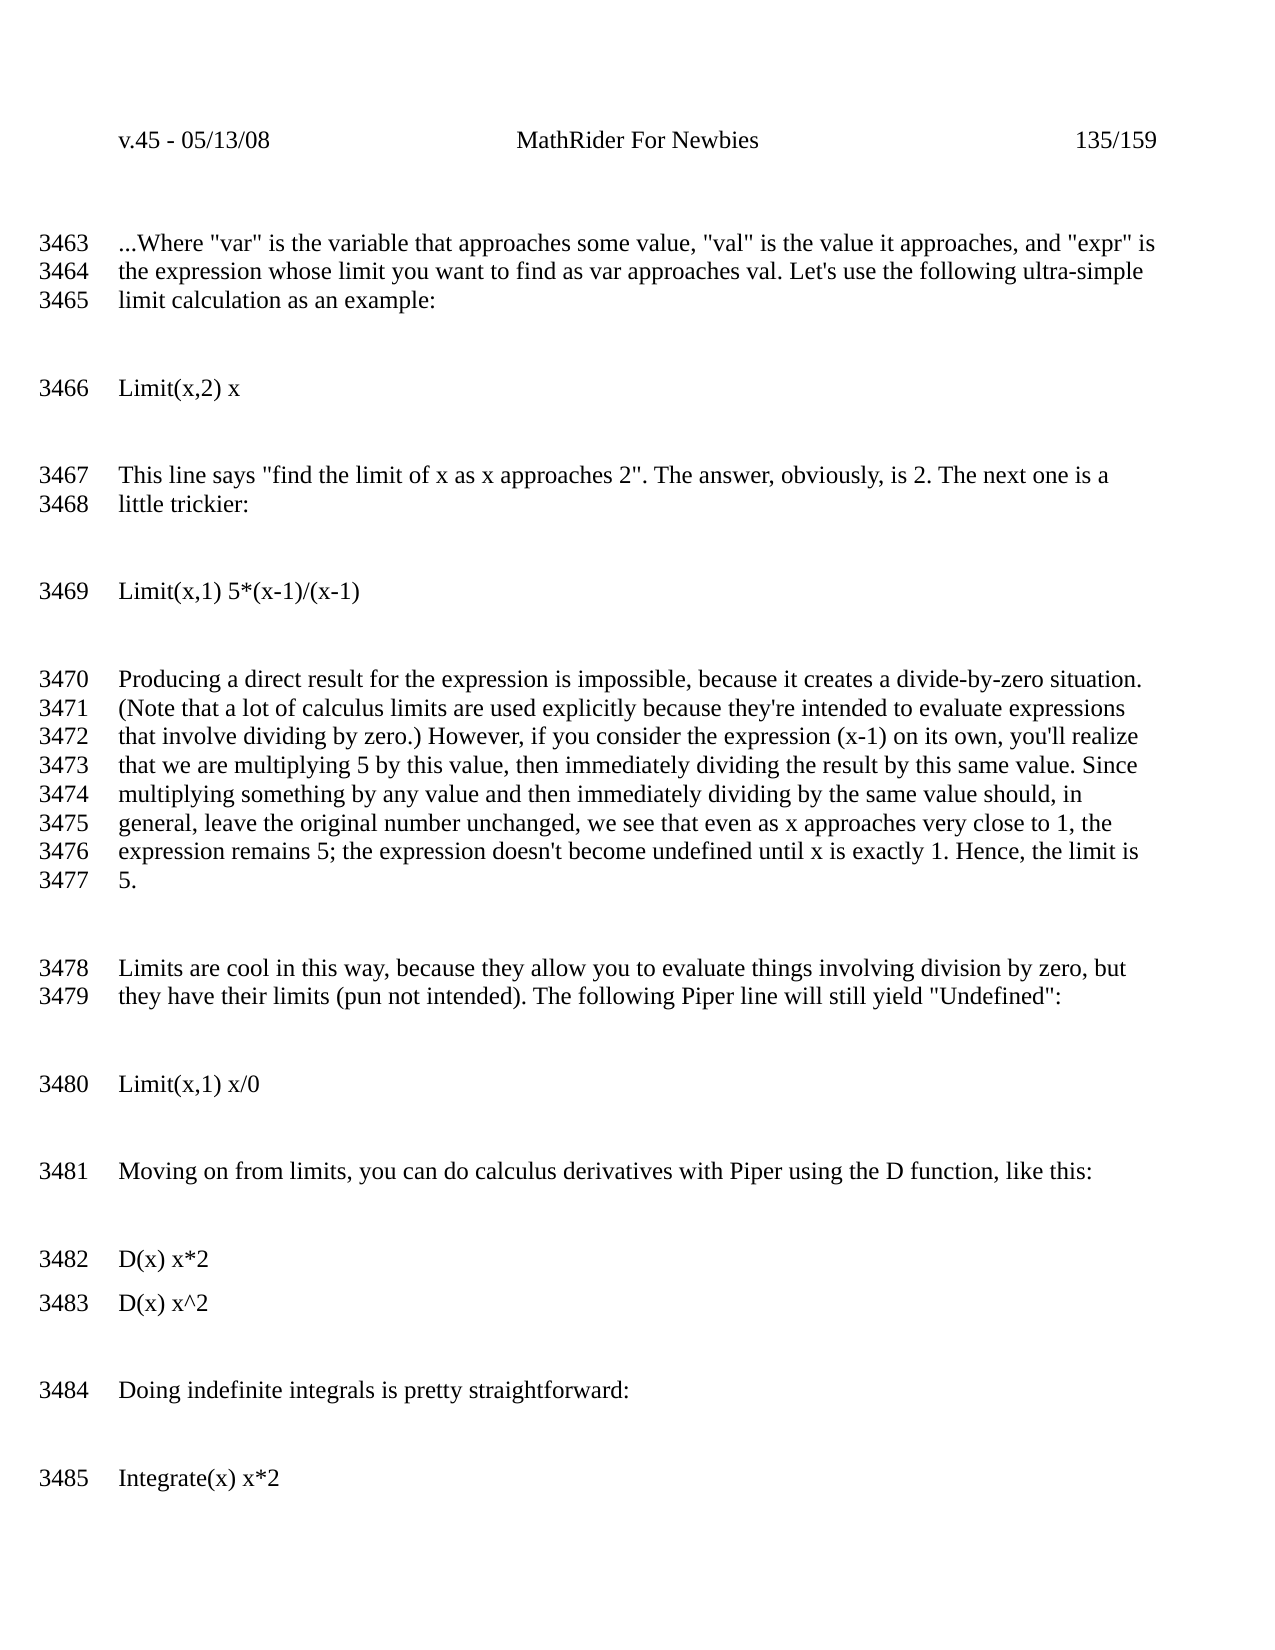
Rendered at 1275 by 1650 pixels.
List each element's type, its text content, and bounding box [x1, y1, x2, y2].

text Limit(x,1) 5*(x-1)/(x-1) [118, 576, 1157, 605]
text Limits are cool in this way, because they allow you to evaluate things involving division by zero, but they have their limits (pun not intended). The following Piper line will still yield "Undefined": [118, 953, 1157, 1010]
text Doing indefinite integrals is pretty straightforward: [118, 1375, 1157, 1404]
text Producing a direct result for the expression is impossible, because it creates a divide-by-zero situation. (Note that a lot of calculus limits are used explicitly because they're intended to evaluate expressions that involve dividing by zero.) However, if you consider the expression (x-1) on its own, you'll realize that we are multiplying 5 by this value, then immediately dividing the result by this same value. Since multiplying something by any value and then immediately dividing by the same value should, in general, leave the original number unchanged, we see that even as x approaches very close to 1, the expression remains 5; the expression doesn't become undefined until x is exactly 1. Hence, the limit is 5. [118, 664, 1157, 894]
text ...Where "var" is the variable that approaches some value, "val" is the value it approaches, and "expr" is the expression whose limit you want to find as var approaches val. Let's use the following ultra-simple limit calculation as an example: [118, 228, 1157, 314]
text D(x) x*2 [118, 1244, 1157, 1273]
text Integrate(x) x*2 [118, 1463, 1157, 1491]
text D(x) x^2 [118, 1288, 1157, 1316]
text Limit(x,2) x [118, 373, 1157, 401]
text Moving on from limits, you can do calculus derivatives with Piper using the D function, like this: [118, 1156, 1157, 1185]
text This line says "find the limit of x as x approaches 2". The answer, obviously, is 2. The next one is a little trickier: [118, 460, 1157, 518]
text Limit(x,1) x/0 [118, 1069, 1157, 1098]
